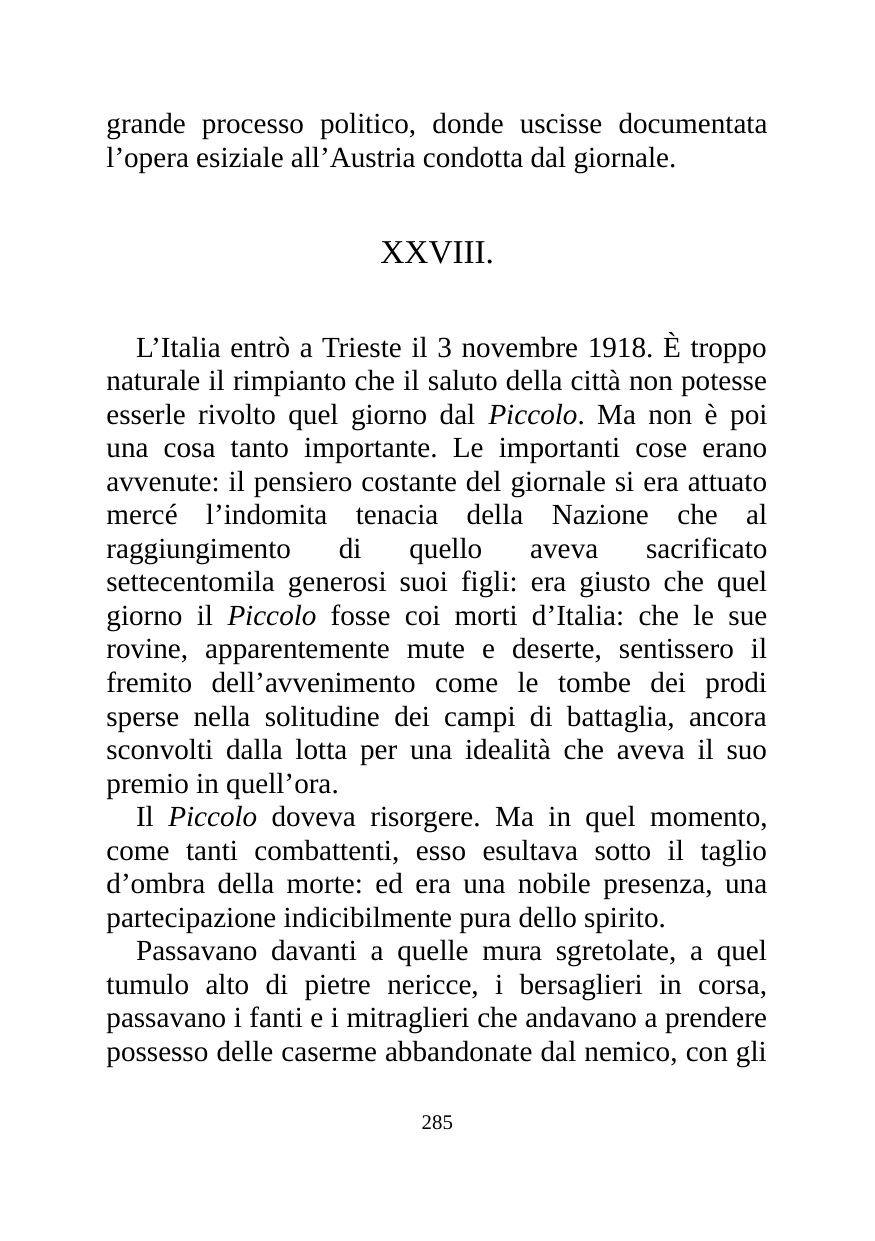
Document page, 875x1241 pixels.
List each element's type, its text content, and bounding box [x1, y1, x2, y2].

text grande processo politico, donde uscisse documentata l’opera esiziale all’Austria condotta dal giornale. [106, 106, 768, 173]
text L’Italia entrò a Trieste il 3 novembre 1918. È troppo naturale il rimpianto che il saluto della città non potesse esserle rivolto quel giorno dal Piccolo. Ma non è poi una cosa tanto importante. Le importanti cose erano avvenute: il pensiero costante del giornale si era attuato mercé l’indomita tenacia della Nazione che al raggiungimento di quello aveva sacrificato settecentomila generosi suoi figli: era giusto che quel giorno il Piccolo fosse coi morti d’Italia: che le sue rovine, apparentemente mute e deserte, sentissero il fremito dell’avvenimento come le tombe dei prodi sperse nella solitudine dei campi di battaglia, ancora sconvolti dalla lotta per una idealità che aveva il suo premio in quell’ora. [106, 330, 768, 799]
text Passavano davanti a quelle mura sgretolate, a quel tumulo alto di pietre nericce, i bersaglieri in corsa, passavano i fanti e i mitraglieri che andavano a prendere possesso delle caserme abbandonate dal nemico, con gli [106, 933, 768, 1068]
text Il Piccolo doveva risorgere. Ma in quel momento, come tanti combattenti, esso esultava sotto il taglio d’ombra della morte: ed era una nobile presenza, una partecipazione indicibilmente pura dello spirito. [106, 799, 768, 933]
subtitle XXVIII. [106, 232, 768, 271]
